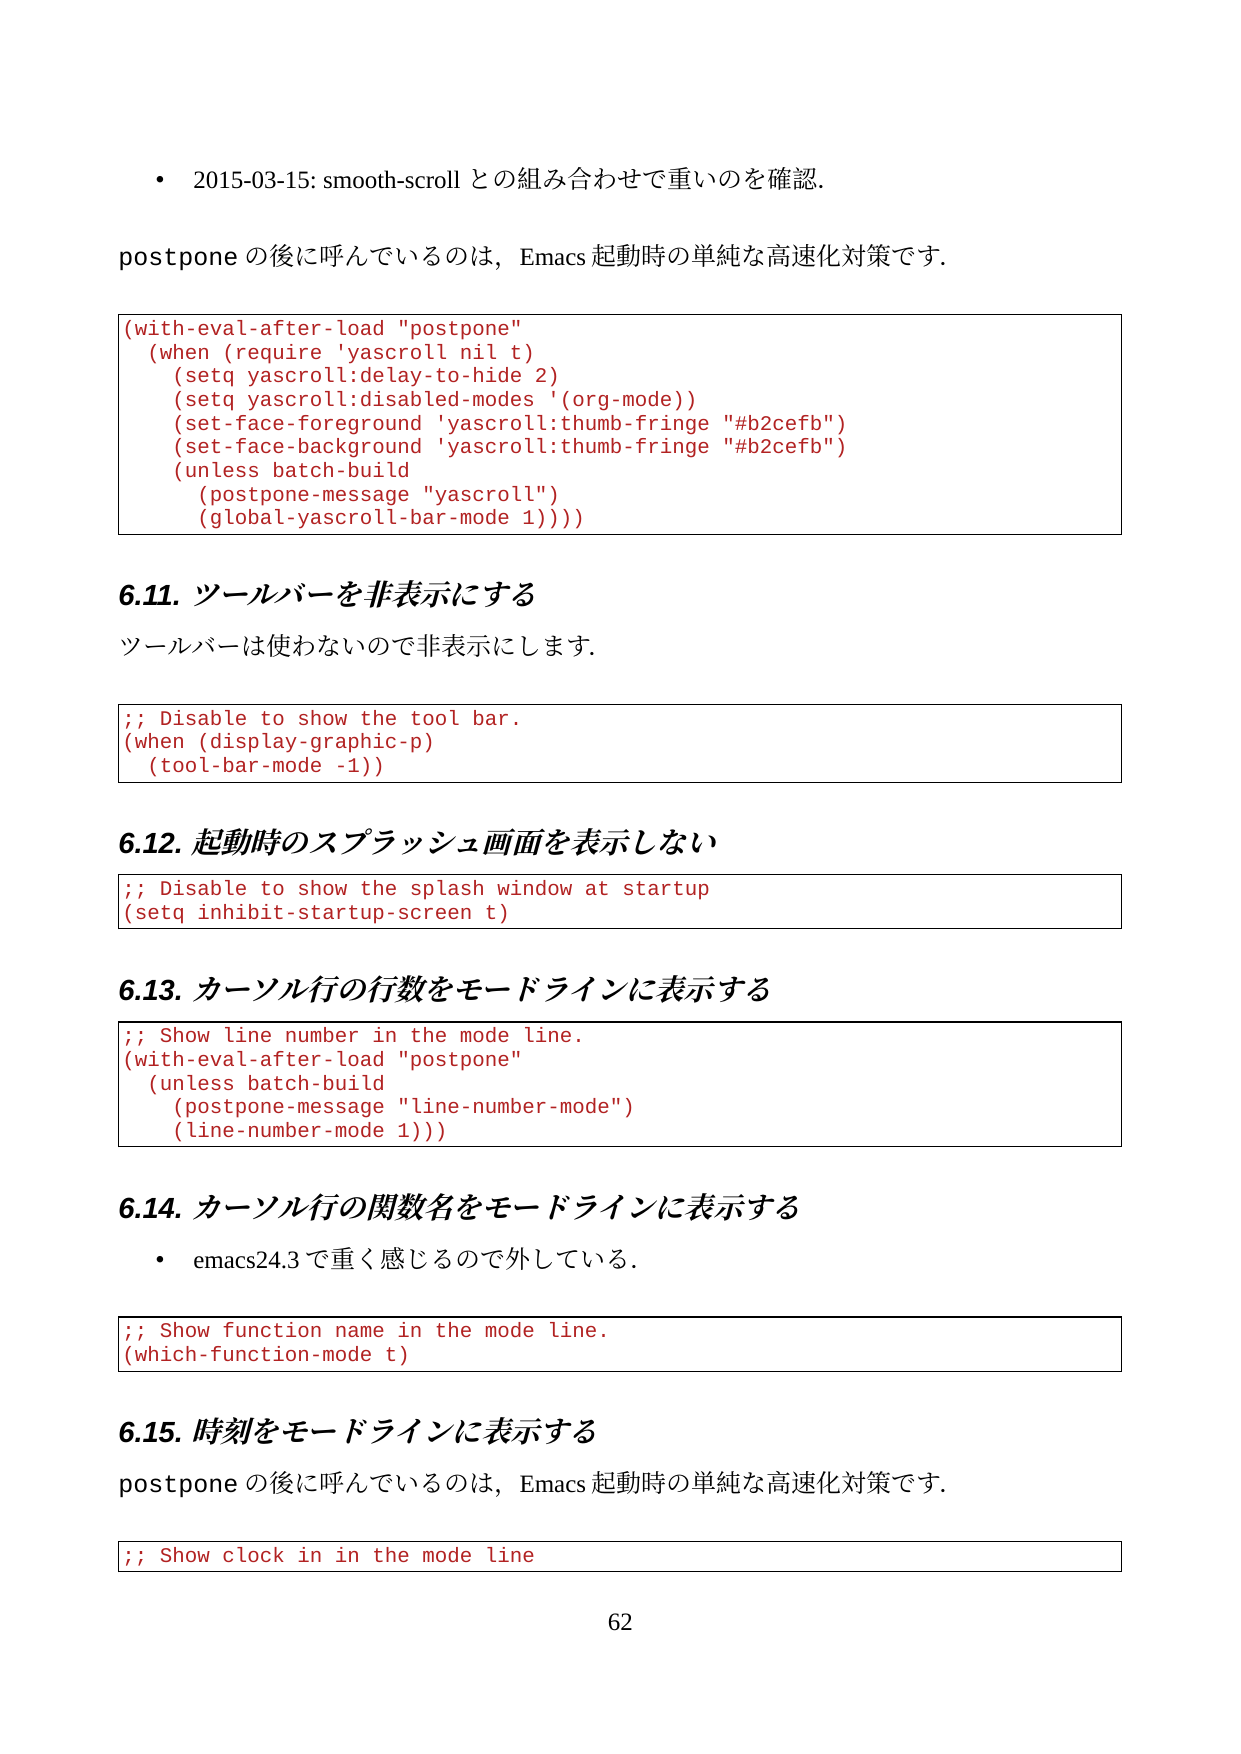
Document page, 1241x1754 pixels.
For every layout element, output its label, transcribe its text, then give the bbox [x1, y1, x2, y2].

text (postpone-message "yascroll") [119, 479, 1121, 503]
text ツールバーは使わないので非表示にします． [118, 627, 1122, 691]
text (when (display-graphic-p) [119, 727, 1121, 751]
text ;; Disable to show the tool bar. [119, 705, 1121, 727]
text ;; Disable to show the splash window at startup [119, 875, 1121, 898]
list emacs24.3 で重く感じるので外している． [156, 1239, 1122, 1304]
text postpone の後に呼んでいるのは，Emacs起動時の単純な高速化対策です． [118, 1463, 1122, 1528]
text (line-number-mode 1))) [119, 1116, 1121, 1146]
text (when (require 'yascroll nil t) [119, 338, 1121, 361]
list [156, 118, 1122, 147]
text (unless batch-build [119, 456, 1121, 479]
subtitle 時刻をモードラインに表示する [118, 1409, 1122, 1451]
text (with-eval-after-load "postpone" [119, 1045, 1121, 1069]
text (setq yascroll:delay-to-hide 2) [119, 361, 1121, 385]
subtitle カーソル行の関数名をモードラインに表示する [118, 1185, 1122, 1227]
text (global-yascroll-bar-mode 1)))) [119, 503, 1121, 534]
subtitle ツールバーを非表示にする [118, 572, 1122, 614]
text ;; Show line number in the mode line. [119, 1023, 1121, 1045]
subtitle 起動時のスプラッシュ画面を表示しない [118, 820, 1122, 862]
text (which-function-mode t) [119, 1340, 1121, 1371]
text (unless batch-build [119, 1069, 1121, 1092]
list 2015-03-15: smooth-scroll との組み合わせで重いのを確認． [156, 159, 1122, 224]
text ;; Show clock in in the mode line [119, 1542, 1121, 1571]
text postpone の後に呼んでいるのは，Emacs起動時の単純な高速化対策です． [118, 237, 1122, 302]
text (set-face-foreground 'yascroll:thumb-fringe "#b2cefb") [119, 409, 1121, 432]
text (tool-bar-mode -1)) [119, 751, 1121, 782]
text (postpone-message "line-number-mode") [119, 1092, 1121, 1116]
subtitle カーソル行の行数をモードラインに表示する [118, 967, 1122, 1009]
text (with-eval-after-load "postpone" [119, 315, 1121, 338]
text ;; Show function name in the mode line. [119, 1318, 1121, 1340]
text (set-face-background 'yascroll:thumb-fringe "#b2cefb") [119, 432, 1121, 456]
text (setq yascroll:disabled-modes '(org-mode)) [119, 385, 1121, 409]
text (setq inhibit-startup-screen t) [119, 898, 1121, 928]
